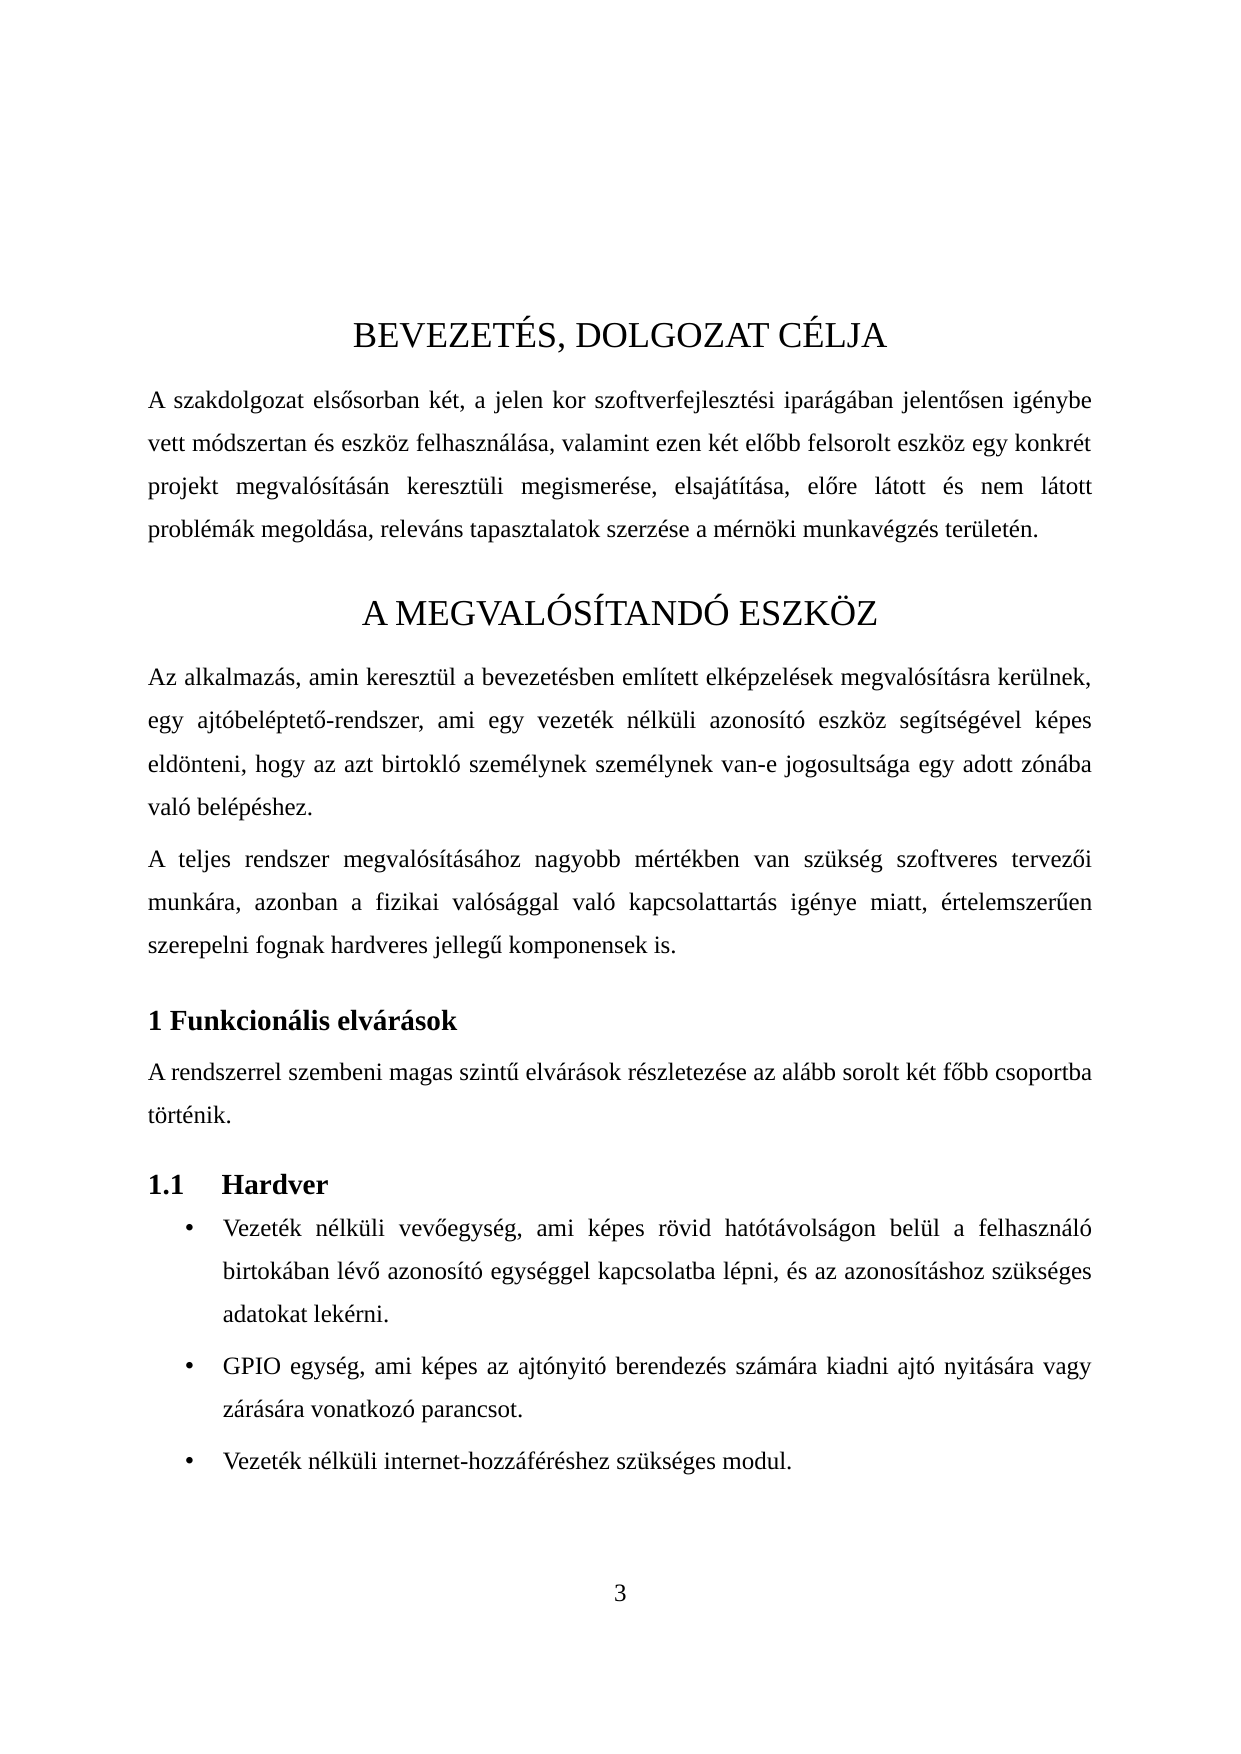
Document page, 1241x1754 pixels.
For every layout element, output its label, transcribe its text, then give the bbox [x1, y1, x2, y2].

list Vezeték nélküli internet-hozzáféréshez szükséges modul. [185, 1446, 1093, 1475]
subtitle Hardver [148, 1167, 1093, 1200]
list Vezeték nélküli vevőegység, ami képes rövid hatótávolságon belül a felhasználó birtokában lévő azonosító egységgel kapcsolatba lépni, és az azonosításhoz szükséges adatokat lekérni. [185, 1213, 1093, 1328]
text A szakdolgozat elsősorban két, a jelen kor szoftverfejlesztési iparágában jelentősen igénybe vett módszertan és eszköz felhasználása, valamint ezen két előbb felsorolt eszköz egy konkrét projekt megvalósításán keresztüli megismerése, elsajátítása, előre látott és nem látott problémák megoldása, releváns tapasztalatok szerzése a mérnöki munkavégzés területén. [148, 385, 1093, 543]
subtitle A MEGVALÓSÍTANDÓ ESZKÖZ [148, 591, 1093, 633]
text Az alkalmazás, amin keresztül a bevezetésben említett elképzelések megvalósításra kerülnek, egy ajtóbeléptető-rendszer, ami egy vezeték nélküli azonosító eszköz segítségével képes eldönteni, hogy az azt birtokló személynek személynek van-e jogosultsága egy adott zónába való belépéshez. [148, 662, 1093, 821]
list GPIO egység, ami képes az ajtónyitó berendezés számára kiadni ajtó nyitására vagy zárására vonatkozó parancsot. [185, 1351, 1093, 1423]
text A teljes rendszer megvalósításához nagyobb mértékben van szükség szoftveres tervezői munkára, azonban a fizikai valósággal való kapcsolattartás igénye miatt, értelemszerűen szerepelni fognak hardveres jellegű komponensek is. [148, 844, 1093, 959]
subtitle Funkcionális elvárások [148, 1003, 1093, 1036]
subtitle BEVEZETÉS, DOLGOZAT CÉLJA [148, 313, 1093, 355]
text A rendszerrel szembeni magas szintű elvárások részletezése az alább sorolt két főbb csoportba történik. [148, 1057, 1093, 1129]
